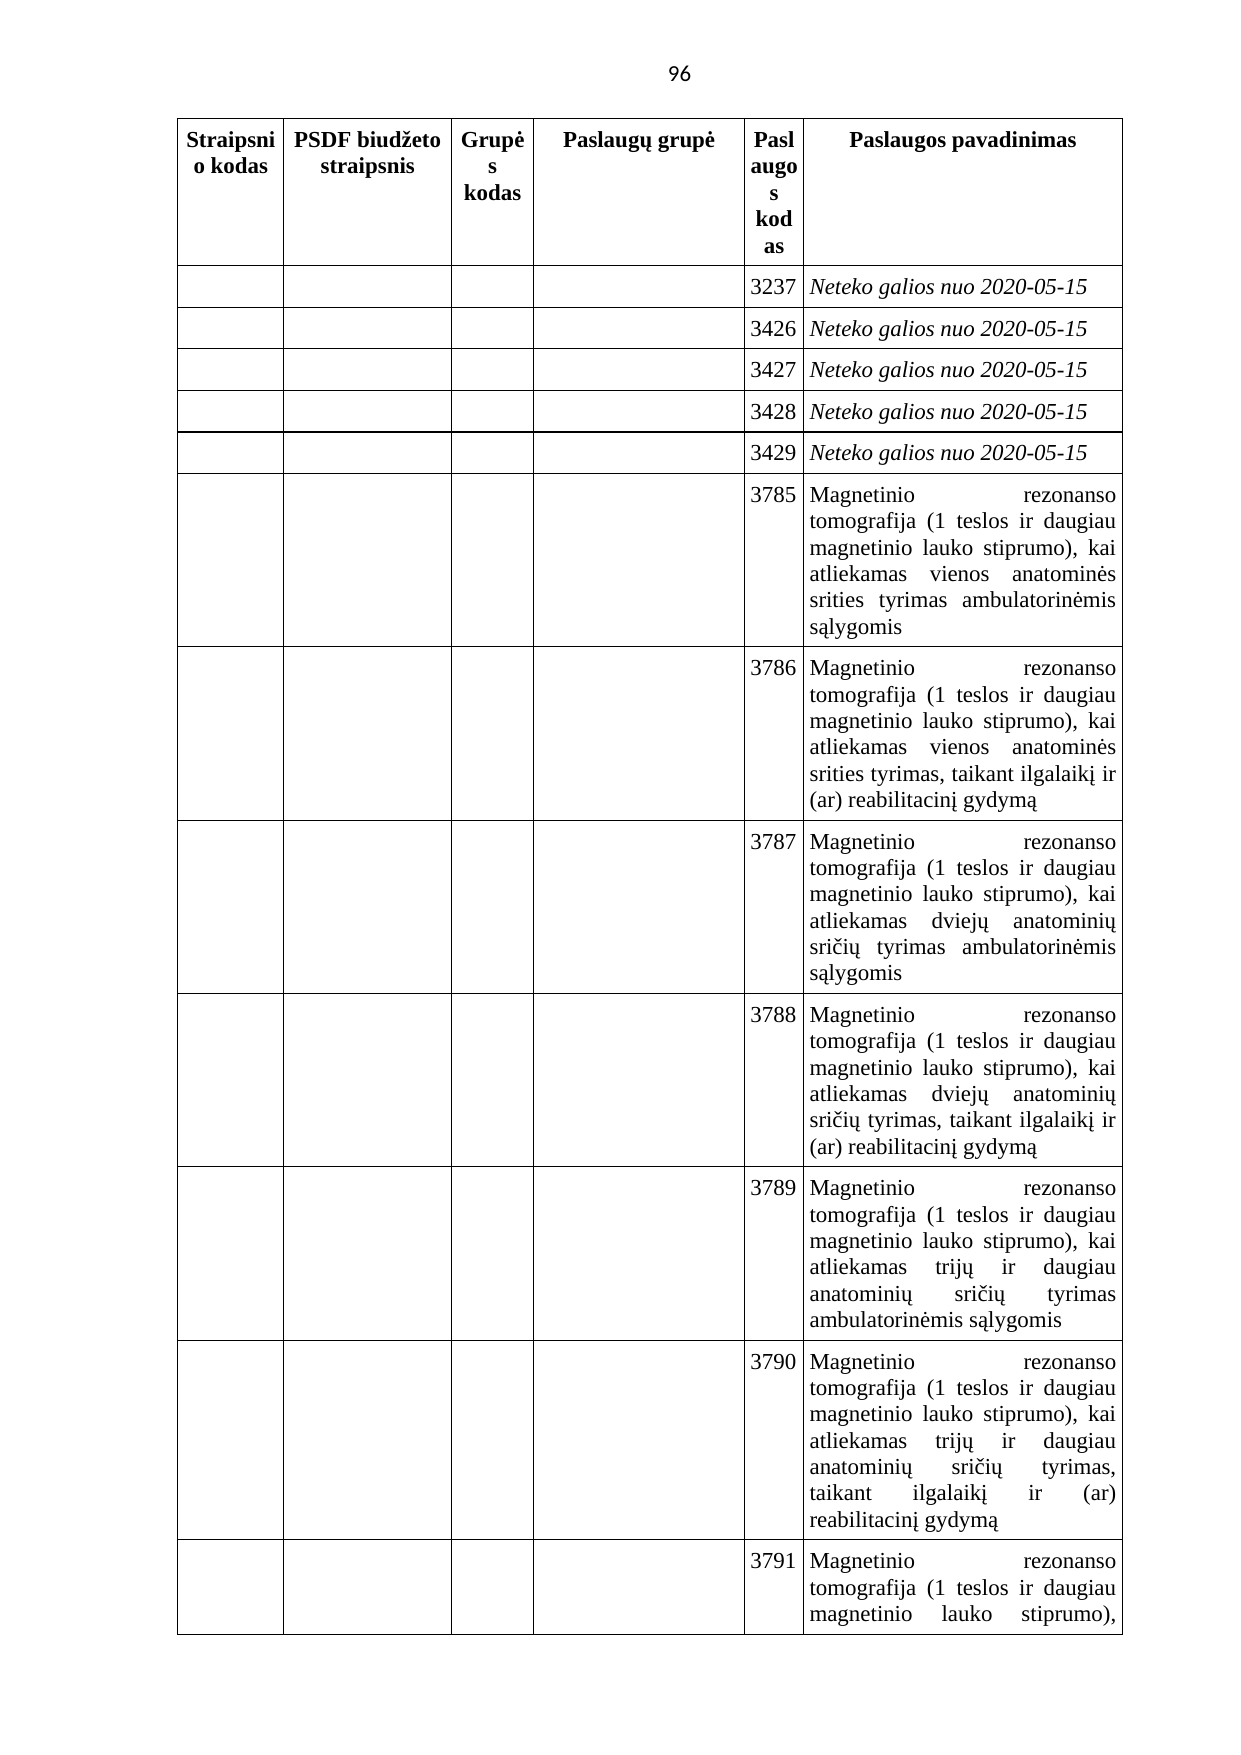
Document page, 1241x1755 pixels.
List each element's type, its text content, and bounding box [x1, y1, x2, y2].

table_cell 3786 [745, 647, 803, 819]
table_cell Neteko galios nuo 2020-05-15 [804, 308, 1122, 348]
table_cell [178, 1341, 283, 1539]
table_cell [452, 391, 533, 431]
table_cell Neteko galios nuo 2020-05-15 [804, 349, 1122, 390]
table_cell [534, 349, 744, 390]
table_cell [178, 391, 283, 431]
table_cell [284, 391, 451, 431]
table_cell 3785 [745, 474, 803, 646]
table_cell Magnetinio rezonanso tomografija (1 teslos ir daugiau magnetinio lauko stiprumo), kai atliekamas trijų ir daugiau anatominių sričių tyrimas, taikant ilgalaikį ir (ar) reabilitacinį gydymą [804, 1341, 1122, 1539]
table_cell [284, 474, 451, 646]
table_cell [284, 647, 451, 819]
table_cell [284, 349, 451, 390]
table_cell [534, 433, 744, 473]
table_cell [284, 821, 451, 993]
table_header Straipsnio kodas [178, 119, 283, 265]
table_cell [284, 1341, 451, 1539]
table_cell [452, 994, 533, 1166]
table_cell [284, 308, 451, 348]
table_cell [452, 821, 533, 993]
table_cell [534, 474, 744, 646]
table_cell [178, 474, 283, 646]
table_cell [178, 308, 283, 348]
table_cell [452, 1167, 533, 1339]
table_cell [178, 994, 283, 1166]
table_cell [178, 1540, 283, 1633]
table_cell [452, 474, 533, 646]
table_cell 3426 [745, 308, 803, 348]
table_cell [452, 647, 533, 819]
table_cell [452, 266, 533, 307]
table_cell [534, 821, 744, 993]
table_cell [452, 308, 533, 348]
table_cell [452, 433, 533, 473]
table_cell [284, 433, 451, 473]
table_header Paslaugų grupė [534, 119, 744, 265]
table_cell [534, 1341, 744, 1539]
table_cell Magnetinio rezonanso tomografija (1 teslos ir daugiau magnetinio lauko stiprumo), kai atliekamas vienos anatominės srities tyrimas, taikant ilgalaikį ir (ar) reabilitacinį gydymą [804, 647, 1122, 819]
table_cell Magnetinio rezonanso tomografija (1 teslos ir daugiau magnetinio lauko stiprumo), kai atliekamas trijų ir daugiau anatominių sričių tyrimas ambulatorinėmis sąlygomis [804, 1167, 1122, 1339]
table_cell [534, 647, 744, 819]
table_cell [534, 1540, 744, 1633]
table_cell [284, 266, 451, 307]
table_cell Magnetinio rezonanso tomografija (1 teslos ir daugiau magnetinio lauko stiprumo), kai atliekamas vienos anatominės srities tyrimas ambulatorinėmis sąlygomis [804, 474, 1122, 646]
table_cell [534, 994, 744, 1166]
table_cell [284, 1167, 451, 1339]
table_cell [178, 266, 283, 307]
table_cell 3429 [745, 433, 803, 473]
table_cell 3787 [745, 821, 803, 993]
table_cell Magnetinio rezonanso tomografija (1 teslos ir daugiau magnetinio lauko stiprumo), kai atliekamas dviejų anatominių sričių tyrimas ambulatorinėmis sąlygomis [804, 821, 1122, 993]
table_header Paslaugos pavadinimas [804, 119, 1122, 265]
table_cell Magnetinio rezonanso tomografija (1 teslos ir daugiau magnetinio lauko stiprumo), kai atliekamas dviejų anatominių sričių tyrimas, taikant ilgalaikį ir (ar) reabilitacinį gydymą [804, 994, 1122, 1166]
table_cell [178, 1167, 283, 1339]
table_cell [452, 1540, 533, 1633]
table_cell [178, 821, 283, 993]
table_cell 3237 [745, 266, 803, 307]
table_cell 3790 [745, 1341, 803, 1539]
table_cell 3428 [745, 391, 803, 431]
table_cell [284, 994, 451, 1166]
table_header Paslaugos kodas [745, 119, 803, 265]
table_cell [284, 1540, 451, 1633]
table_cell 3791 [745, 1540, 803, 1633]
table_cell 3789 [745, 1167, 803, 1339]
table_cell Neteko galios nuo 2020-05-15 [804, 391, 1122, 431]
table_cell [534, 266, 744, 307]
table_cell [534, 1167, 744, 1339]
table_cell Neteko galios nuo 2020-05-15 [804, 266, 1122, 307]
table_cell 3788 [745, 994, 803, 1166]
table_cell [178, 647, 283, 819]
table_header PSDF biudžeto straipsnis [284, 119, 451, 265]
table_cell [452, 349, 533, 390]
table_cell [178, 433, 283, 473]
table_header Grupės kodas [452, 119, 533, 265]
table_cell [178, 349, 283, 390]
table_cell [534, 391, 744, 431]
table_cell [534, 308, 744, 348]
table_cell 3427 [745, 349, 803, 390]
table_cell [452, 1341, 533, 1539]
table_cell Magnetinio rezonanso tomografija (1 teslos ir daugiau magnetinio lauko stiprumo), [804, 1540, 1122, 1633]
table_cell Neteko galios nuo 2020-05-15 [804, 433, 1122, 473]
